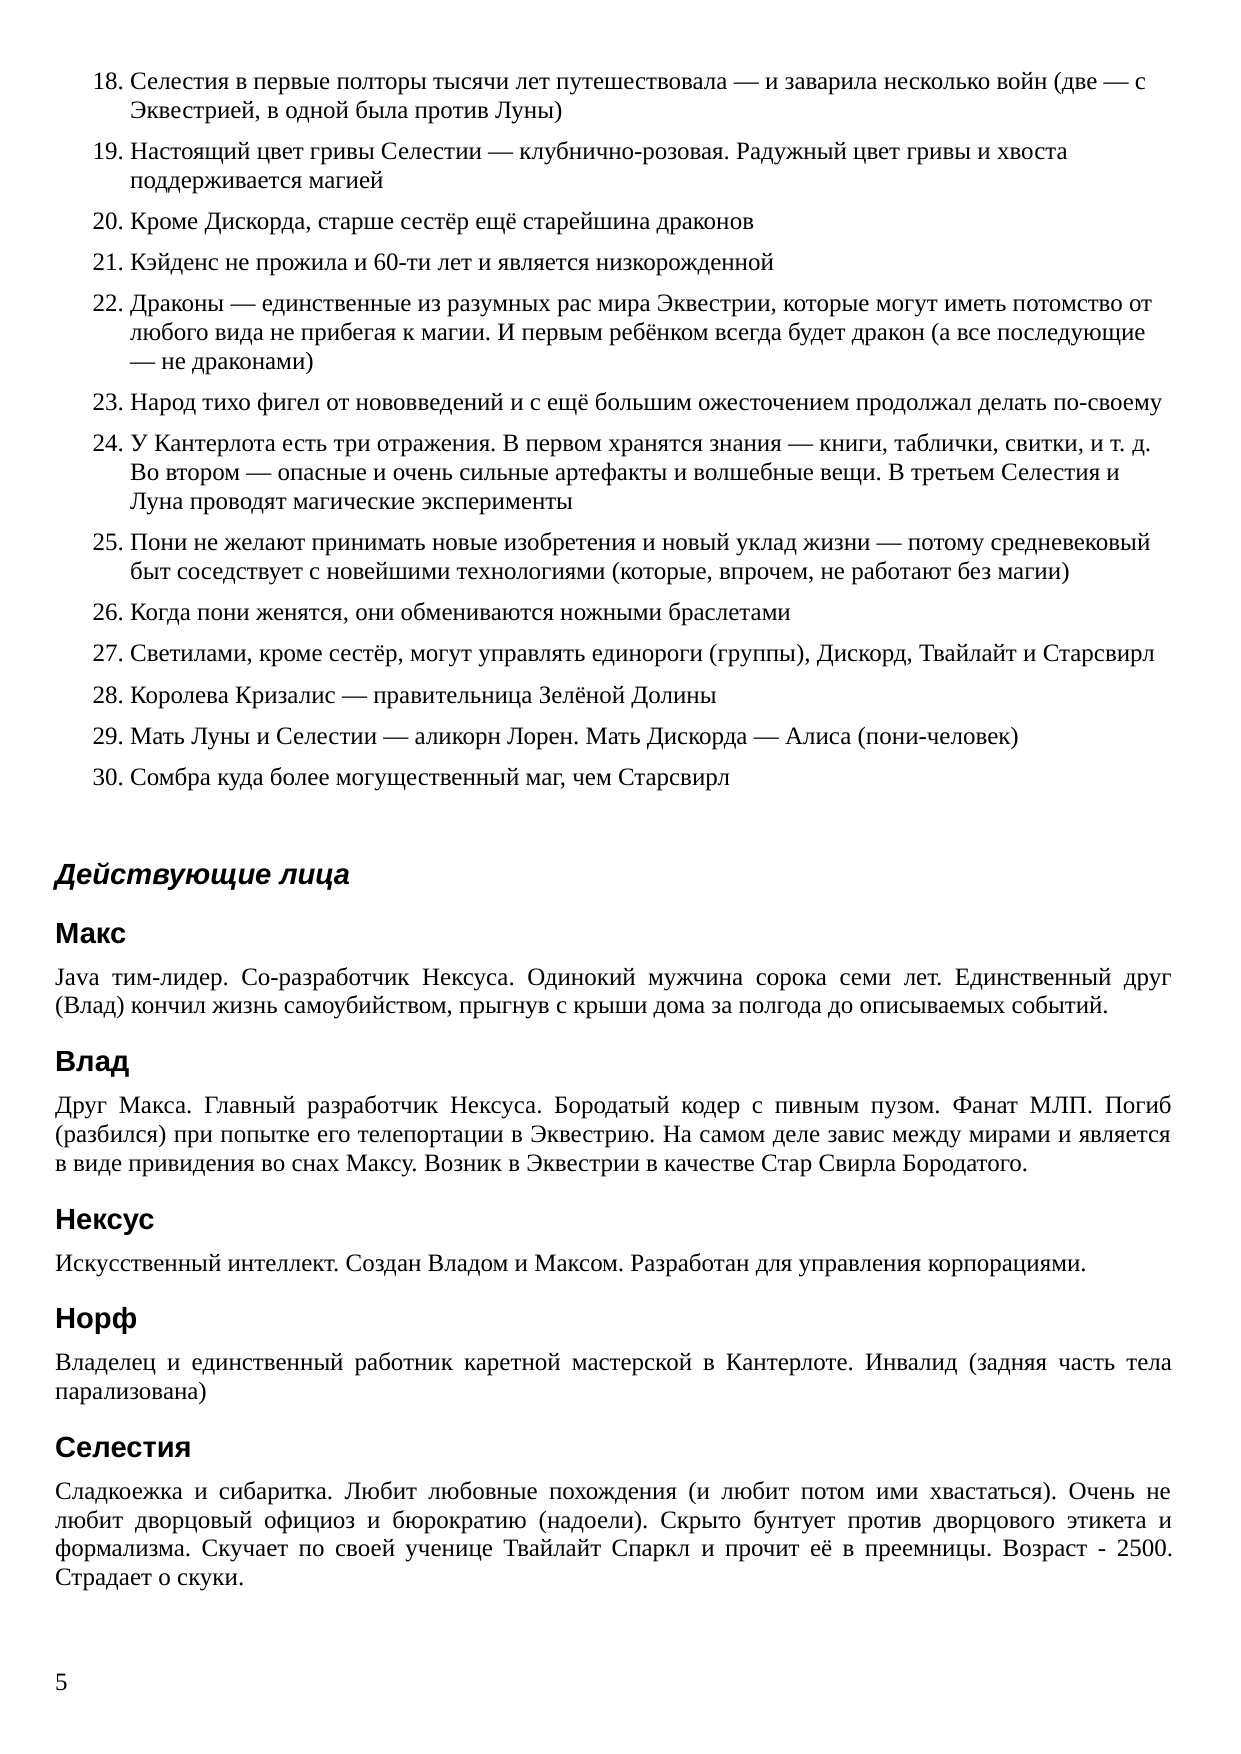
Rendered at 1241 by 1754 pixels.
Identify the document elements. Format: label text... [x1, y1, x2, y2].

list Сомбра куда более могущественный маг, чем Старсвирл [92, 762, 1173, 791]
list У Кантерлота есть три отражения. В первом хранятся знания — книги, таблички, свитки, и т. д. Во втором — опасные и очень сильные артефакты и волшебные вещи. В третьем Селестия и Луна проводят магические эксперименты [92, 428, 1173, 515]
list Пони не желают принимать новые изобретения и новый уклад жизни — потому средневековый быт соседствует с новейшими технологиями (которые, впрочем, не работают без магии) [92, 527, 1173, 585]
text Java тим-лидер. Со-разработчик Нексуса. Одинокий мужчина сорока семи лет. Единственный друг (Влад) кончил жизнь самоубийством, прыгнув с крыши дома за полгода до описываемых событий. [55, 962, 1173, 1019]
list Кэйденс не прожила и 60-ти лет и является низкорожденной [92, 247, 1173, 276]
subtitle Селестия [55, 1430, 1173, 1463]
list Драконы — единственные из разумных рас мира Эквестрии, которые могут иметь потомство от любого вида не прибегая к магии. И первым ребёнком всегда будет дракон (а все последующие — не драконами) [92, 288, 1173, 375]
subtitle Действующие лица [55, 857, 1173, 891]
list Когда пони женятся, они обмениваются ножными браслетами [92, 597, 1173, 626]
list Селестия в первые полторы тысячи лет путешествовала — и заварила несколько войн (две — с Эквестрией, в одной была против Луны) [92, 66, 1173, 123]
text Владелец и единственный работник каретной мастерской в Кантерлоте. Инвалид (задняя часть тела парализована) [55, 1347, 1173, 1405]
text Искусственный интеллект. Создан Владом и Максом. Разработан для управления корпорациями. [55, 1248, 1173, 1276]
subtitle Норф [55, 1301, 1173, 1335]
list Светилами, кроме сестёр, могут управлять единороги (группы), Дискорд, Твайлайт и Старсвирл [92, 638, 1173, 667]
list Народ тихо фигел от нововведений и с ещё большим ожесточением продолжал делать по-своему [92, 387, 1173, 416]
text Сладкоежка и сибаритка. Любит любовные похождения (и любит потом ими хвастаться). Очень не любит дворцовый официоз и бюрократию (надоели). Скрыто бунтует против дворцового этикета и формализма. Скучает по своей ученице Твайлайт Спаркл и прочит её в преемницы. Возраст - 2500. Страдает о скуки. [55, 1476, 1173, 1591]
list Мать Луны и Селестии — аликорн Лорен. Мать Дискорда — Алиса (пони-человек) [92, 721, 1173, 750]
list Кроме Дискорда, старше сестёр ещё старейшина драконов [92, 206, 1173, 235]
subtitle Влад [55, 1044, 1173, 1078]
list Королева Кризалис — правительница Зелёной Долины [92, 680, 1173, 708]
subtitle Макс [55, 916, 1173, 949]
text Друг Макса. Главный разработчик Нексуса. Бородатый кодер с пивным пузом. Фанат МЛП. Погиб (разбился) при попытке его телепортации в Эквестрию. На самом деле завис между мирами и является в виде привидения во снах Максу. Возник в Эквестрии в качестве Стар Свирла Бородатого. [55, 1090, 1173, 1177]
list Настоящий цвет гривы Селестии — клубнично-розовая. Радужный цвет гривы и хвоста поддерживается магией [92, 136, 1173, 193]
subtitle Нексус [55, 1202, 1173, 1235]
